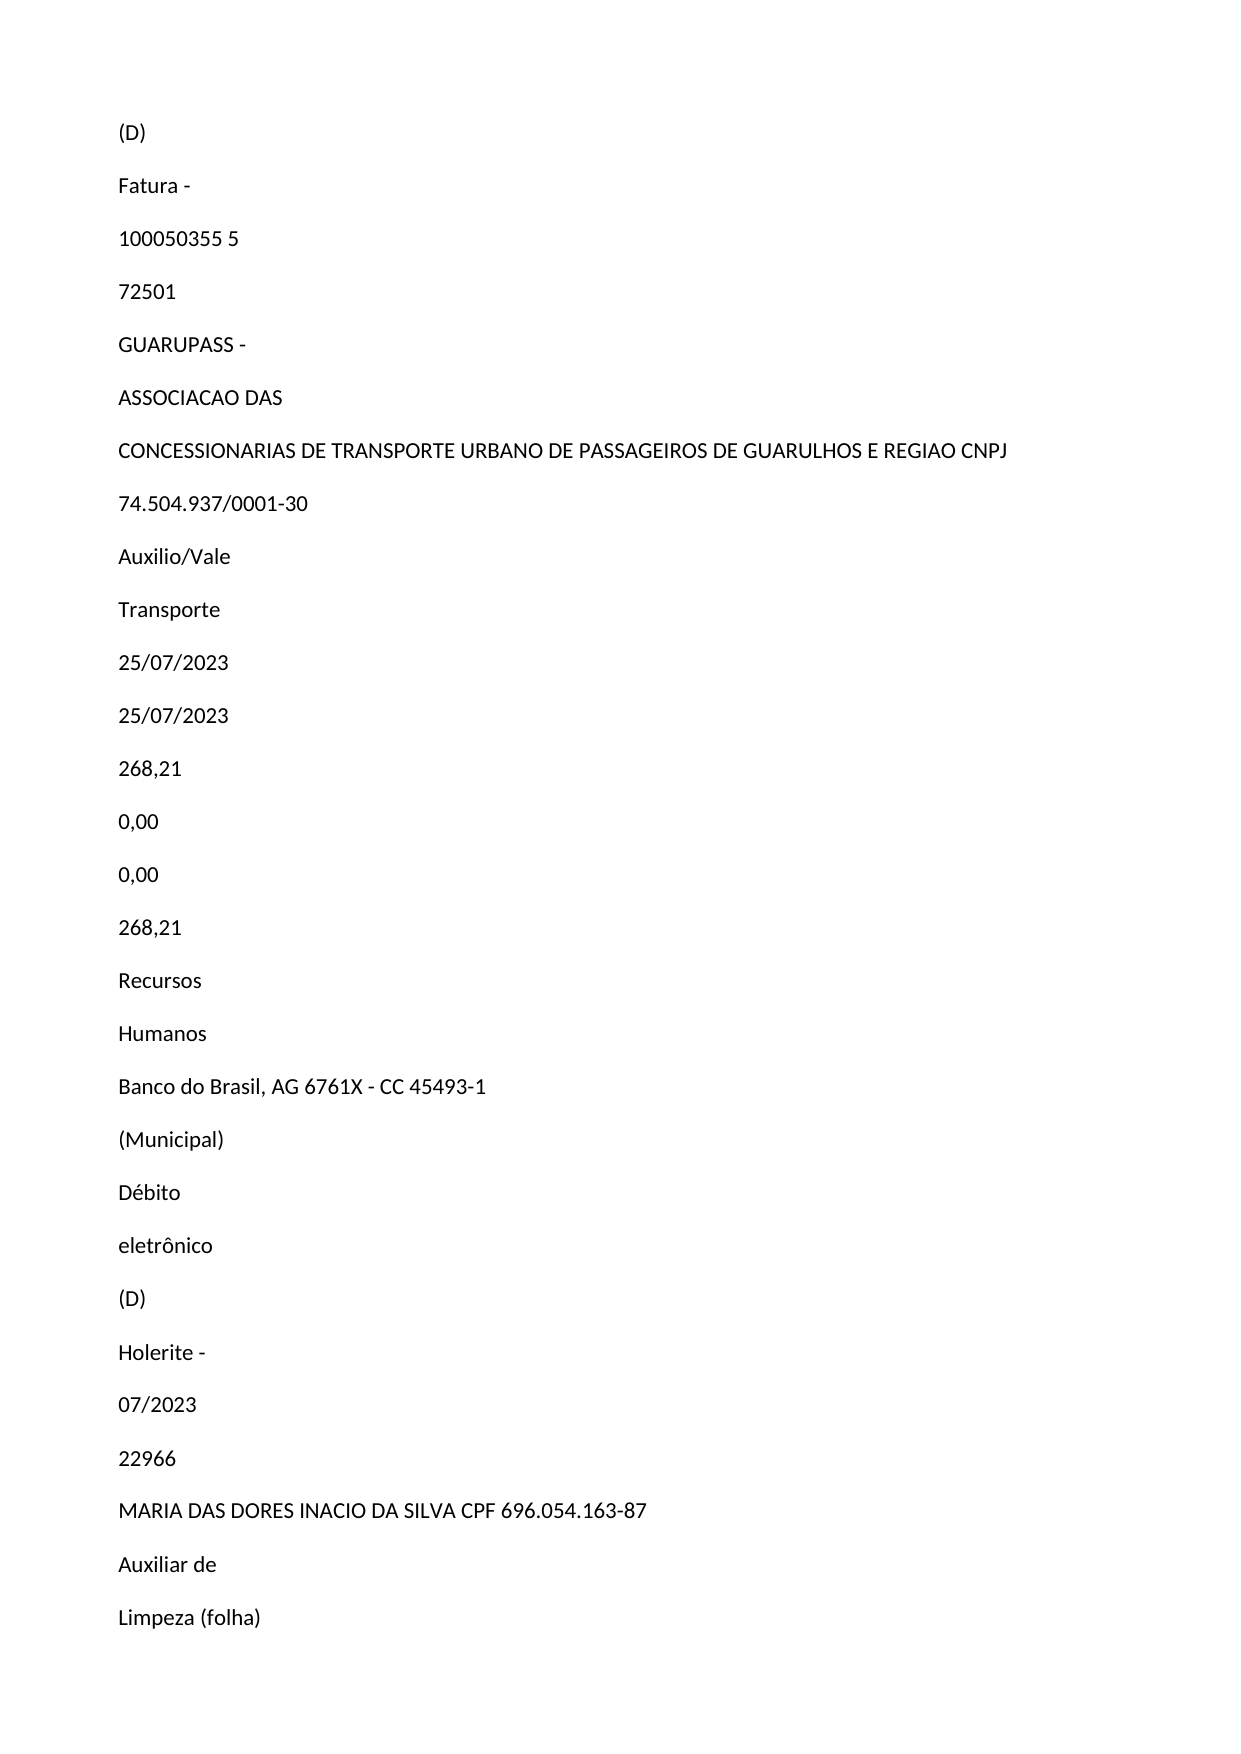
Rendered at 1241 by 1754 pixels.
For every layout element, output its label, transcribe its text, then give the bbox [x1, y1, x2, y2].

text 268,21 [118, 913, 1122, 941]
text 25/07/2023 [118, 701, 1122, 729]
text Holerite - [118, 1338, 1122, 1366]
text Recursos [118, 966, 1122, 994]
text 0,00 [118, 807, 1122, 835]
text Banco do Brasil, AG 6761X - CC 45493-1 [118, 1072, 1122, 1101]
text 07/2023 [118, 1391, 1122, 1419]
text CONCESSIONARIAS DE TRANSPORTE URBANO DE PASSAGEIROS DE GUARULHOS E REGIAO CNPJ [118, 436, 1122, 464]
text Débito [118, 1178, 1122, 1207]
text Fatura - [118, 171, 1122, 199]
text 72501 [118, 277, 1122, 305]
text Auxiliar de [118, 1550, 1122, 1578]
text 22966 [118, 1444, 1122, 1472]
text 74.504.937/0001-30 [118, 489, 1122, 517]
text (Municipal) [118, 1126, 1122, 1153]
text 268,21 [118, 754, 1122, 782]
text eletrônico [118, 1232, 1122, 1259]
text 25/07/2023 [118, 648, 1122, 676]
text Limpeza (folha) [118, 1603, 1122, 1631]
text GUARUPASS - [118, 330, 1122, 358]
text 0,00 [118, 860, 1122, 888]
text 100050355 5 [118, 224, 1122, 252]
text (D) [118, 1284, 1122, 1313]
text (D) [118, 118, 1122, 146]
text Humanos [118, 1019, 1122, 1047]
text MARIA DAS DORES INACIO DA SILVA CPF 696.054.163-87 [118, 1497, 1122, 1525]
text ASSOCIACAO DAS [118, 383, 1122, 411]
text Auxilio/Vale [118, 542, 1122, 570]
text Transporte [118, 595, 1122, 623]
